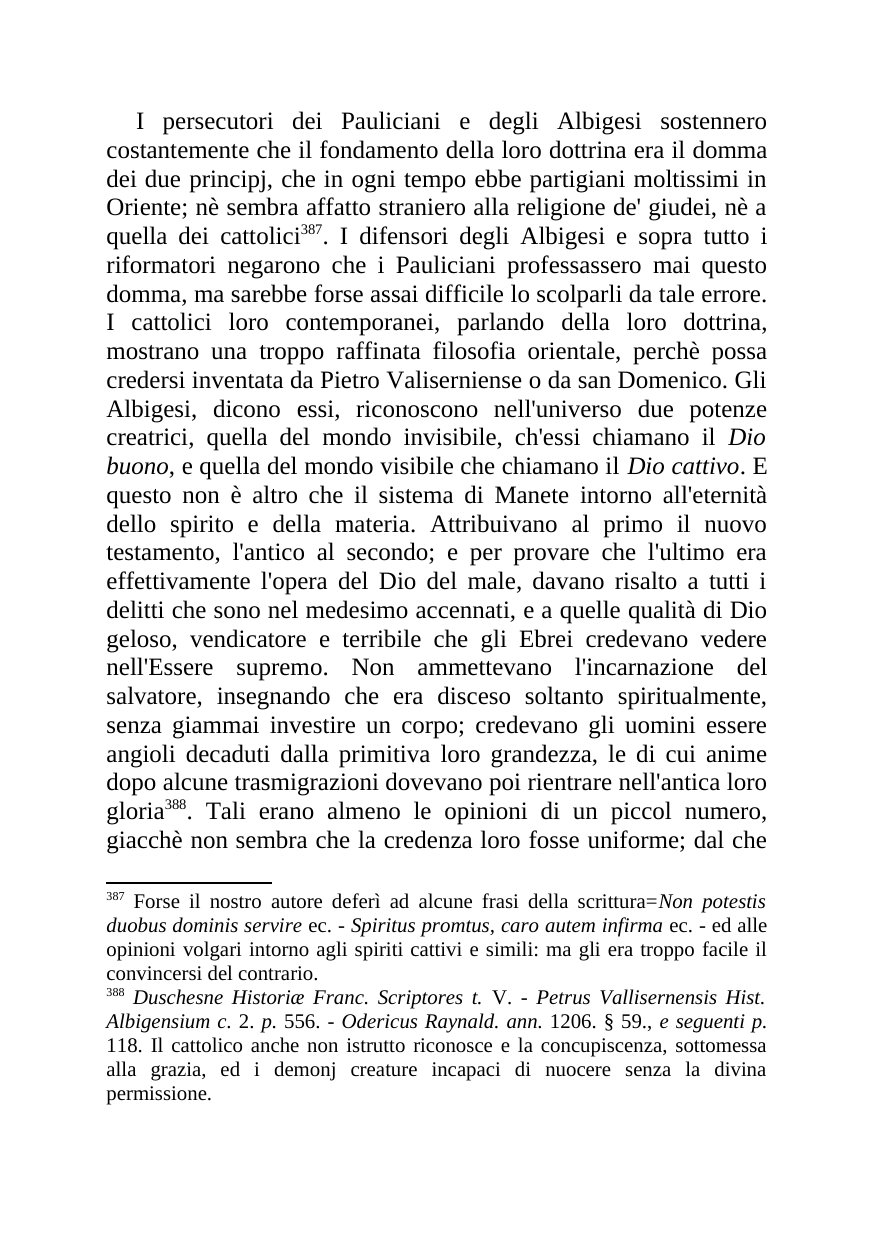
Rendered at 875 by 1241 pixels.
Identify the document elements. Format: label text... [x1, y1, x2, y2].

text Forse il nostro autore deferì ad alcune frasi della scrittura=Non potestis duobus dominis servire ec. - Spiritus promtus, caro autem infirma ec. - ed alle opinioni volgari intorno agli spiriti cattivi e simili: ma gli era troppo facile il convincersi del contrario. [106, 889, 768, 985]
text Duschesne Historiæ Franc. Scriptores t. V. - Petrus Vallisernensis Hist. Albigensium c. 2. p. 556. - Odericus Raynald. ann. 1206. § 59., e seguenti p. 118. Il cattolico anche non istrutto riconosce e la concupiscenza, sottomessa alla grazia, ed i demonj creature incapaci di nuocere senza la divina permissione. [106, 985, 768, 1105]
text I persecutori dei Pauliciani e degli Albigesi sostennero costantemente che il fondamento della loro dottrina era il domma dei due principj, che in ogni tempo ebbe partigiani moltissimi in Oriente; nè sembra affatto straniero alla religione de' giudei, nè a quella dei cattolici. I difensori degli Albigesi e sopra tutto i riformatori negarono che i Pauliciani professassero mai questo domma, ma sarebbe forse assai difficile lo scolparli da tale errore. I cattolici loro contemporanei, parlando della loro dottrina, mostrano una troppo raffinata filosofia orientale, perchè possa credersi inventata da Pietro Valiserniense o da san Domenico. Gli Albigesi, dicono essi, riconoscono nell'universo due potenze creatrici, quella del mondo invisibile, ch'essi chiamano il Dio buono, e quella del mondo visibile che chiamano il Dio cattivo. E questo non è altro che il sistema di Manete intorno all'eternità dello spirito e della materia. Attribuivano al primo il nuovo testamento, l'antico al secondo; e per provare che l'ultimo era effettivamente l'opera del Dio del male, davano risalto a tutti i delitti che sono nel medesimo accennati, e a quelle qualità di Dio geloso, vendicatore e terribile che gli Ebrei credevano vedere nell'Essere supremo. Non ammettevano l'incarnazione del salvatore, insegnando che era disceso soltanto spiritualmente, senza giammai investire un corpo; credevano gli uomini essere angioli decaduti dalla primitiva loro grandezza, le di cui anime dopo alcune trasmigrazioni dovevano poi rientrare nell'antica loro gloria. Tali erano almeno le opinioni di un piccol numero, giacchè non sembra che la credenza loro fosse uniforme; dal che [106, 106, 768, 854]
